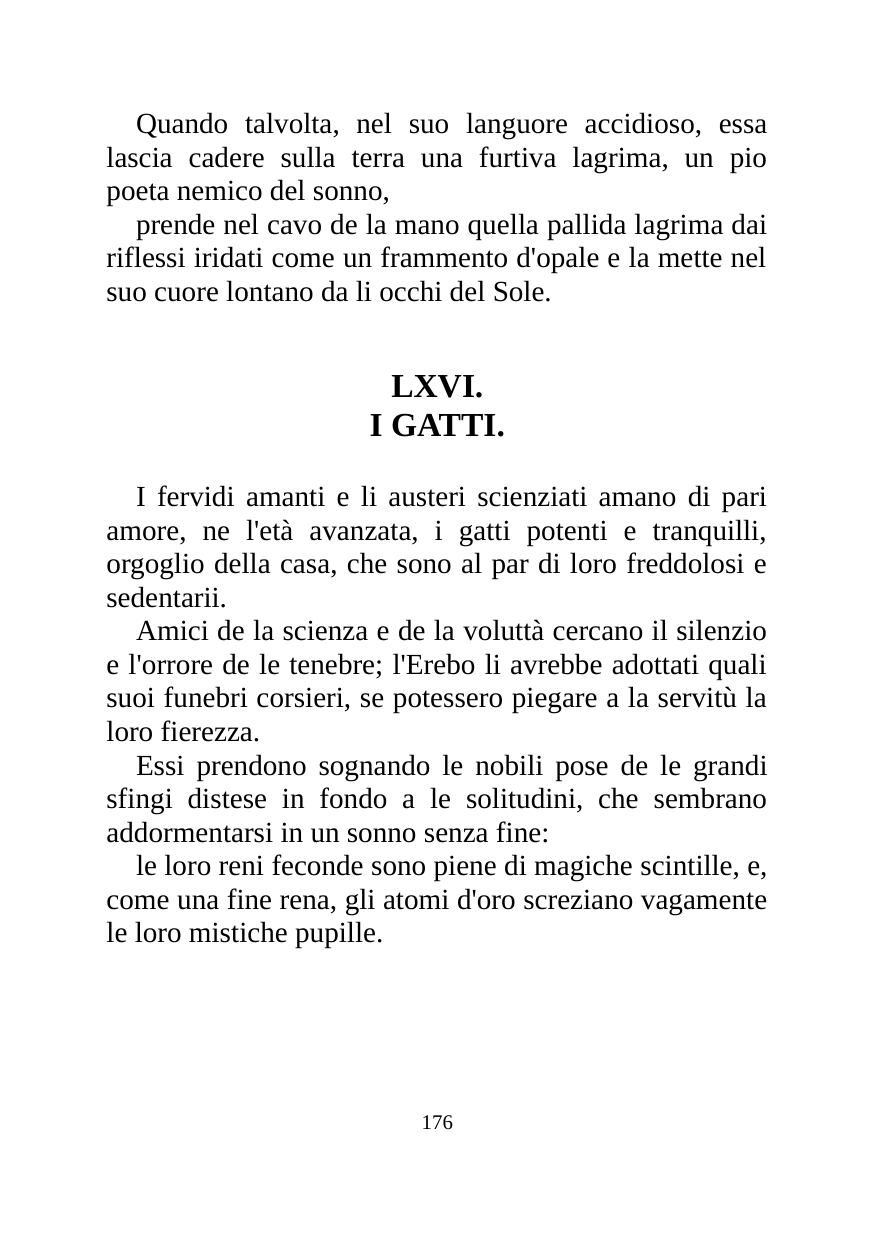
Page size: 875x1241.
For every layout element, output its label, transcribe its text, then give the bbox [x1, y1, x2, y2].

text le loro reni feconde sono piene di magiche scintille, e, come una fine rena, gli atomi d'oro screziano vagamente le loro mistiche pupille. [106, 848, 768, 949]
text prende nel cavo de la mano quella pallida lagrima dai riflessi iridati come un frammento d'opale e la mette nel suo cuore lontano da li occhi del Sole. [106, 207, 768, 307]
text Quando talvolta, nel suo languore accidioso, essa lascia cadere sulla terra una furtiva lagrima, un pio poeta nemico del sonno, [106, 106, 768, 207]
text I fervidi amanti e li austeri scienziati amano di pari amore, ne l'età avanzata, i gatti potenti e tranquilli, orgoglio della casa, che sono al par di loro freddolosi e sedentarii. [106, 479, 768, 613]
subtitle LXVI. I GATTI. [106, 367, 768, 444]
text Essi prendono sognando le nobili pose de le grandi sfingi distese in fondo a le solitudini, che sembrano addormentarsi in un sonno senza fine: [106, 748, 768, 848]
text Amici de la scienza e de la voluttà cercano il silenzio e l'orrore de le tenebre; l'Erebo li avrebbe adottati quali suoi funebri corsieri, se potessero piegare a la servitù la loro fierezza. [106, 613, 768, 748]
